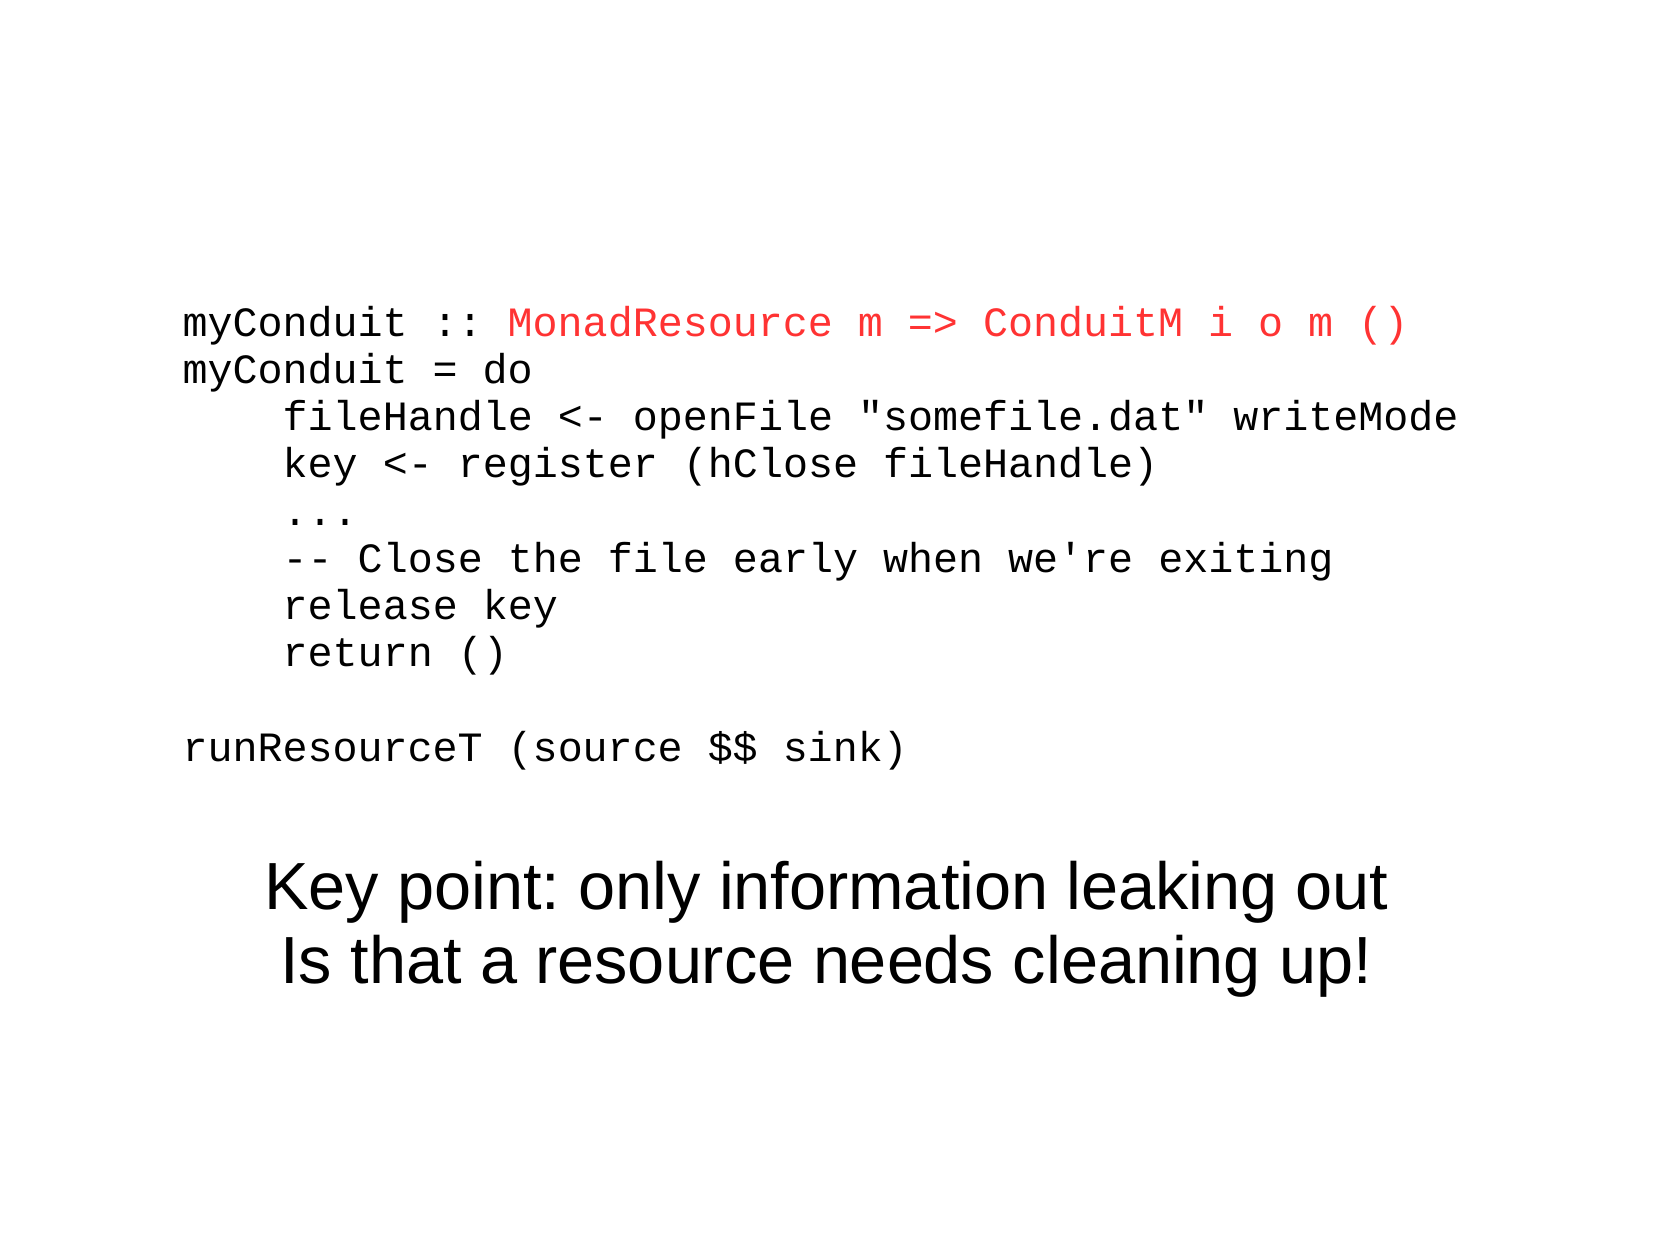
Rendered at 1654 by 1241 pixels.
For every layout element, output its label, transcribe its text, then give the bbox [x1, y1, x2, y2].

subtitle myConduit :: MonadResource m => ConduitM i o m () myConduit = do fileHandle <- openFile "somefile.dat" writeMode key <- register (hClose fileHandle) ... -- Close the file early when we're exiting release key return () runResourceT (source $$ sink) Key point: only information leaking out Is that a resource needs cleaning up! [82, 290, 1571, 1010]
